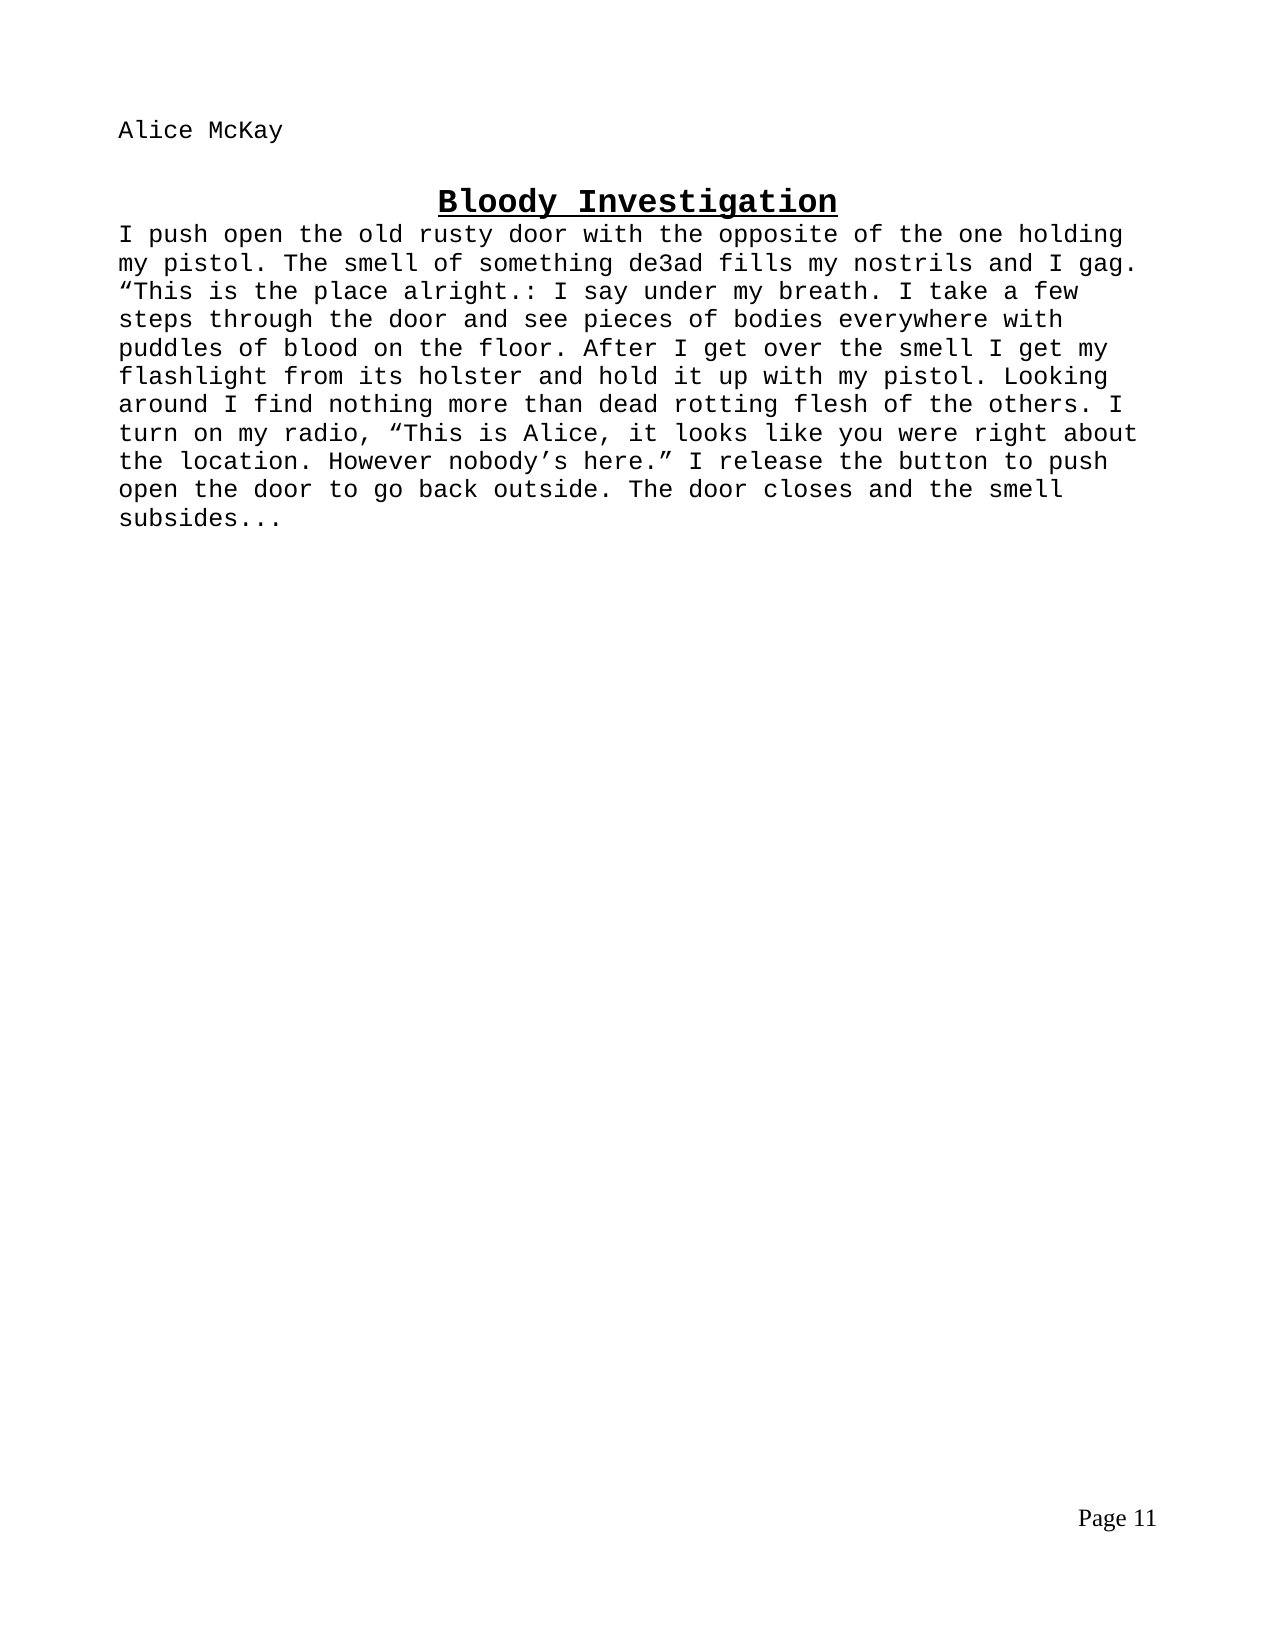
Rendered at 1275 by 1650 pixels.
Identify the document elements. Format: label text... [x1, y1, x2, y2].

text Alice McKay [118, 118, 1157, 146]
text I push open the old rusty door with the opposite of the one holding my pistol. The smell of something de3ad fills my nostrils and I gag. “This is the place alright.: I say under my breath. I take a few steps through the door and see pieces of bodies everywhere with puddles of blood on the floor. After I get over the smell I get my flashlight from its holster and hold it up with my pistol. Looking around I find nothing more than dead rotting flesh of the others. I turn on my radio, “This is Alice, it looks like you were right about the location. However nobody’s here.” I release the button to push open the door to go back outside. The door closes and the smell subsides... [118, 222, 1157, 534]
text Bloody Investigation [118, 184, 1157, 222]
